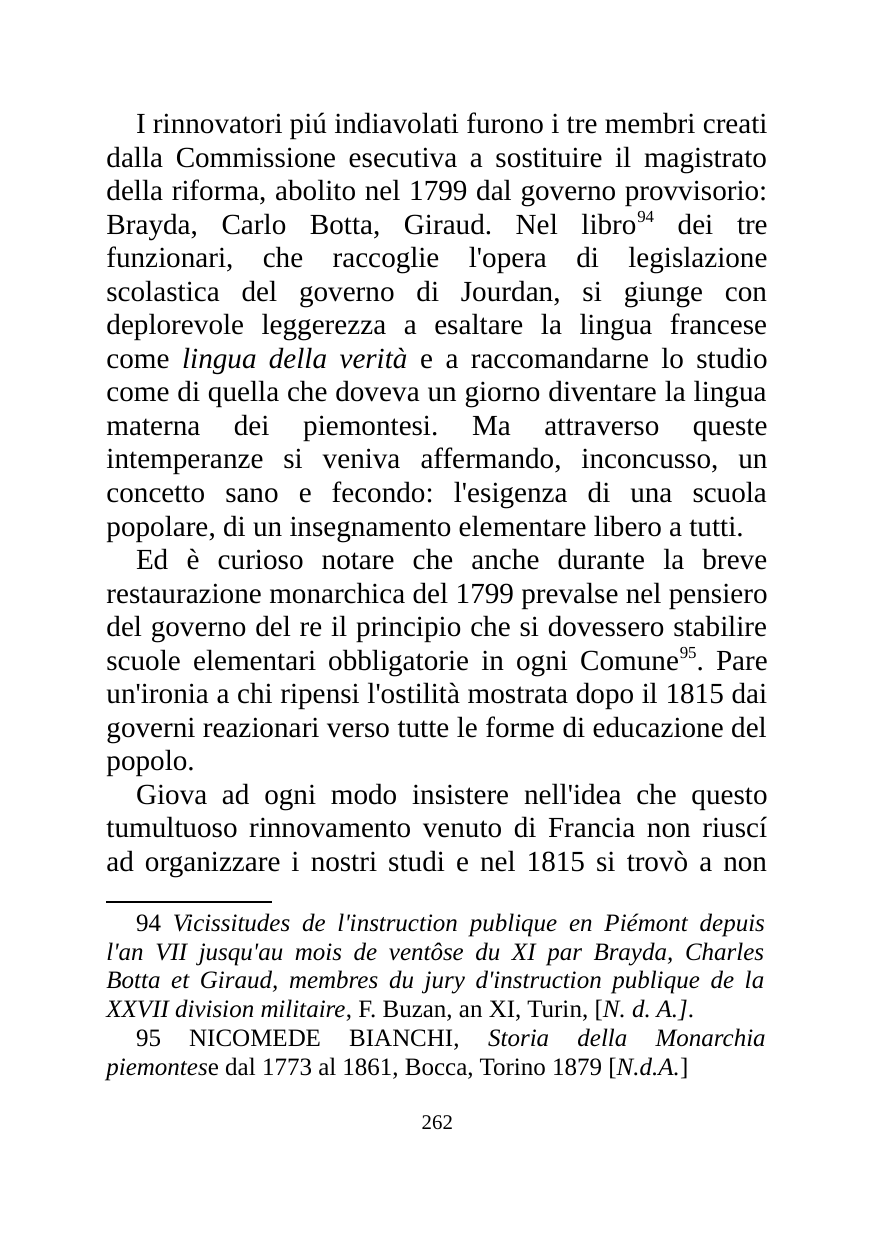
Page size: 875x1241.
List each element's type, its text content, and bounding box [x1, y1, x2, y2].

text Ed è curioso notare che anche durante la breve restaurazione monarchica del 1799 prevalse nel pensiero del governo del re il principio che si dovessero stabilire scuole elementari obbligatorie in ogni Comune. Pare un'ironia a chi ripensi l'ostilità mostrata dopo il 1815 dai governi reazionari verso tutte le forme di educazione del popolo. [106, 542, 768, 777]
text NICOMEDE BIANCHI, Storia della Monarchia piemontese dal 1773 al 1861, Bocca, Torino 1879 [N.d.A.] [106, 1023, 768, 1080]
text Giova ad ogni modo insistere nell'idea che questo tumultuoso rinnovamento venuto di Francia non riuscí ad organizzare i nostri studi e nel 1815 si trovò a non [106, 777, 768, 878]
text I rinnovatori piú indiavolati furono i tre membri creati dalla Commissione esecutiva a sostituire il magistrato della riforma, abolito nel 1799 dal governo provvisorio: Brayda, Carlo Botta, Giraud. Nel libro dei tre funzionari, che raccoglie l'opera di legislazione scolastica del governo di Jourdan, si giunge con deplorevole leggerezza a esaltare la lingua francese come lingua della verità e a raccomandarne lo studio come di quella che doveva un giorno diventare la lingua materna dei piemontesi. Ma attraverso queste intemperanze si veniva affermando, inconcusso, un concetto sano e fecondo: l'esigenza di una scuola popolare, di un insegnamento elementare libero a tutti. [106, 106, 768, 542]
text Vicissitudes de l'instruction publique en Piémont depuis l'an VII jusqu'au mois de ventôse du XI par Brayda, Charles Botta et Giraud, membres du jury d'instruction publique de la XXVII division militaire, F. Buzan, an XI, Turin, [N. d. A.]. [106, 908, 768, 1023]
